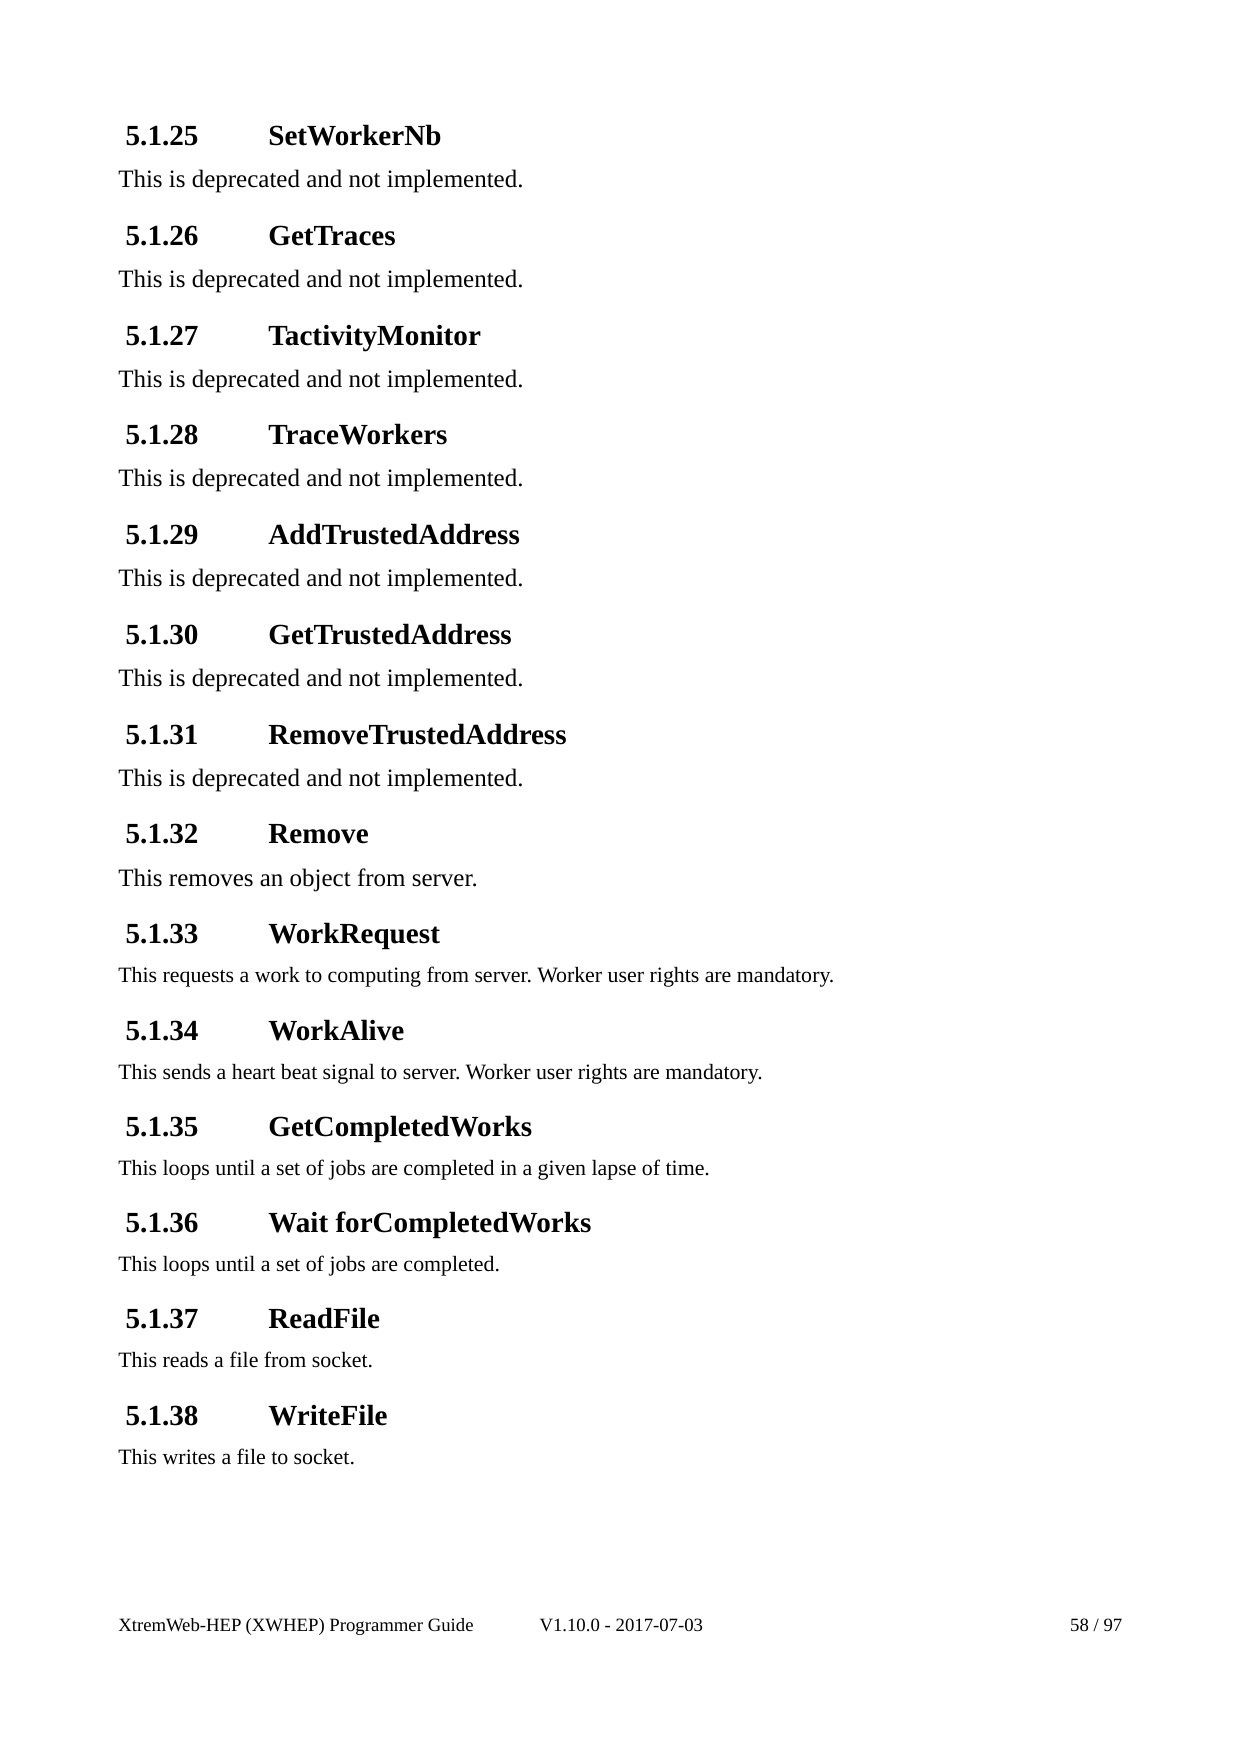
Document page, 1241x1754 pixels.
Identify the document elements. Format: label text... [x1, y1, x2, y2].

subtitle GetTrustedAddress [118, 617, 1122, 651]
text This sends a heart beat signal to server. Worker user rights are mandatory. [118, 1059, 1122, 1084]
text This requests a work to computing from server. Worker user rights are mandatory. [118, 962, 1122, 988]
text This writes a file to socket. [118, 1444, 1122, 1469]
subtitle WorkAlive [118, 1013, 1122, 1046]
subtitle TactivityMonitor [118, 318, 1122, 351]
text This removes an object from server. [118, 863, 1122, 891]
subtitle Wait forCompletedWorks [118, 1205, 1122, 1239]
subtitle TraceWorkers [118, 417, 1122, 451]
text This loops until a set of jobs are completed. [118, 1251, 1122, 1276]
subtitle GetTraces [118, 218, 1122, 251]
text This is deprecated and not implemented. [118, 264, 1122, 293]
text This is deprecated and not implemented. [118, 663, 1122, 692]
subtitle SetWorkerNb [118, 118, 1122, 152]
text This is deprecated and not implemented. [118, 563, 1122, 592]
subtitle WriteFile [118, 1398, 1122, 1431]
subtitle GetCompletedWorks [118, 1109, 1122, 1142]
subtitle ReadFile [118, 1301, 1122, 1335]
subtitle RemoveTrustedAddress [118, 717, 1122, 750]
text This is deprecated and not implemented. [118, 763, 1122, 792]
text This is deprecated and not implemented. [118, 463, 1122, 492]
text This reads a file from socket. [118, 1347, 1122, 1373]
text This is deprecated and not implemented. [118, 364, 1122, 392]
subtitle WorkRequest [118, 916, 1122, 950]
subtitle Remove [118, 817, 1122, 850]
subtitle AddTrustedAddress [118, 517, 1122, 551]
text This is deprecated and not implemented. [118, 164, 1122, 193]
text This loops until a set of jobs are completed in a given lapse of time. [118, 1155, 1122, 1180]
